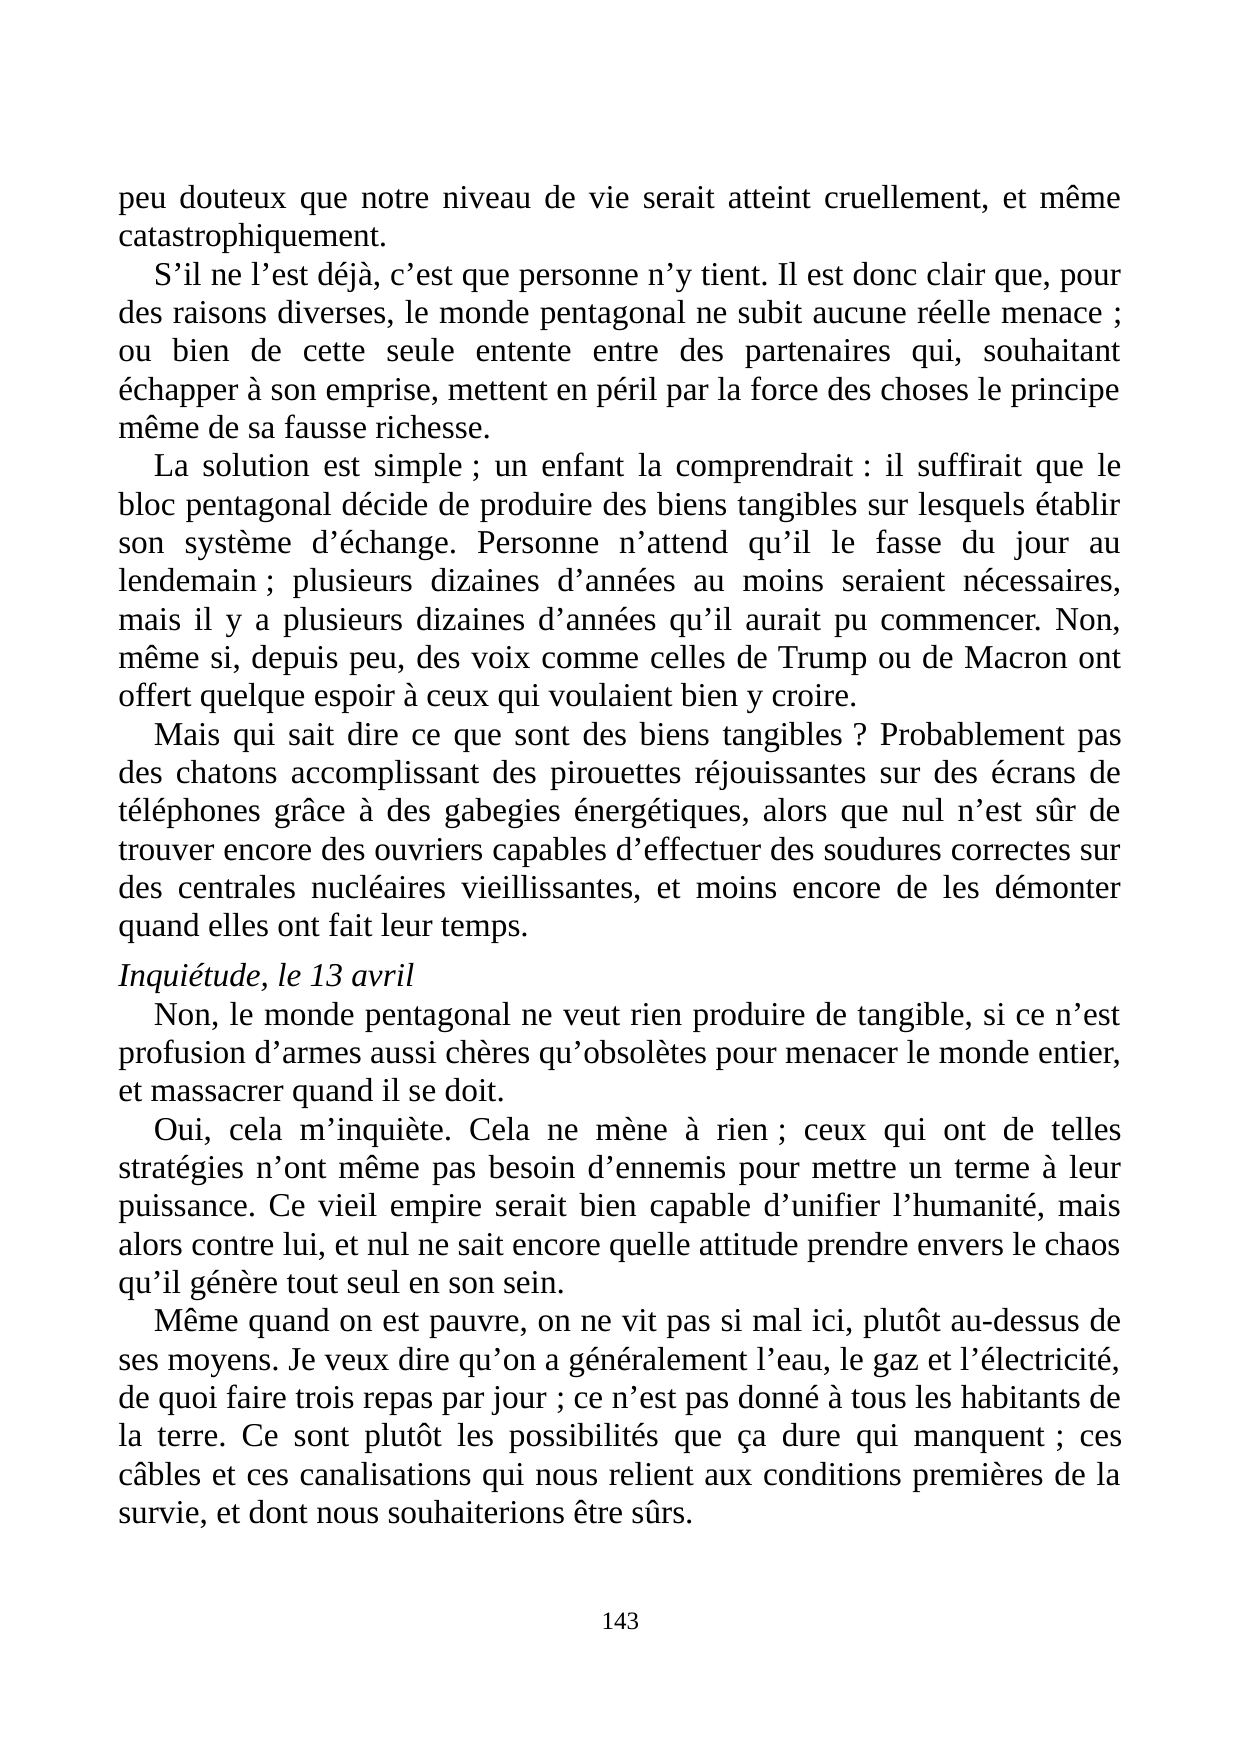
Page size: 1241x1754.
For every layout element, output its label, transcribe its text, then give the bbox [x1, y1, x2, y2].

text La solution est simple ; un enfant la comprendrait : il suffirait que le bloc pentagonal décide de produire des biens tangibles sur lesquels établir son système d’échange. Personne n’attend qu’il le fasse du jour au lendemain ; plusieurs dizaines d’années au moins seraient nécessaires, mais il y a plusieurs dizaines d’années qu’il aurait pu commencer. Non, même si, depuis peu, des voix comme celles de Trump ou de Macron ont offert quelque espoir à ceux qui voulaient bien y croire. [118, 445, 1122, 714]
text S’il ne l’est déjà, c’est que personne n’y tient. Il est donc clair que, pour des raisons diverses, le monde pentagonal ne subit aucune réelle menace ; ou bien de cette seule entente entre des partenaires qui, souhaitant échapper à son emprise, mettent en péril par la force des choses le principe même de sa fausse richesse. [118, 254, 1122, 445]
text Oui, cela m’inquiète. Cela ne mène à rien ; ceux qui ont de telles stratégies n’ont même pas besoin d’ennemis pour mettre un terme à leur puissance. Ce vieil empire serait bien capable d’unifier l’humanité, mais alors contre lui, et nul ne sait encore quelle attitude prendre envers le chaos qu’il génère tout seul en son sein. [118, 1109, 1122, 1301]
subtitle Inquiétude, le 13 avril [118, 956, 1122, 994]
text Non, le monde pentagonal ne veut rien produire de tangible, si ce n’est profusion d’armes aussi chères qu’obsolètes pour menacer le monde entier, et massacrer quand il se doit. [118, 994, 1122, 1109]
text Même quand on est pauvre, on ne vit pas si mal ici, plutôt au-dessus de ses moyens. Je veux dire qu’on a généralement l’eau, le gaz et l’électricité, de quoi faire trois repas par jour ; ce n’est pas donné à tous les habitants de la terre. Ce sont plutôt les possibilités que ça dure qui manquent ; ces câbles et ces canalisations qui nous relient aux conditions premières de la survie, et dont nous souhaiterions être sûrs. [118, 1301, 1122, 1531]
text peu douteux que notre niveau de vie serait atteint cruellement, et même catastrophiquement. [118, 177, 1122, 254]
text Mais qui sait dire ce que sont des biens tangibles ? Probablement pas des chatons accomplissant des pirouettes réjouissantes sur des écrans de téléphones grâce à des gabegies énergétiques, alors que nul n’est sûr de trouver encore des ouvriers capables d’effectuer des soudures correctes sur des centrales nucléaires vieillissantes, et moins encore de les démonter quand elles ont fait leur temps. [118, 714, 1122, 944]
